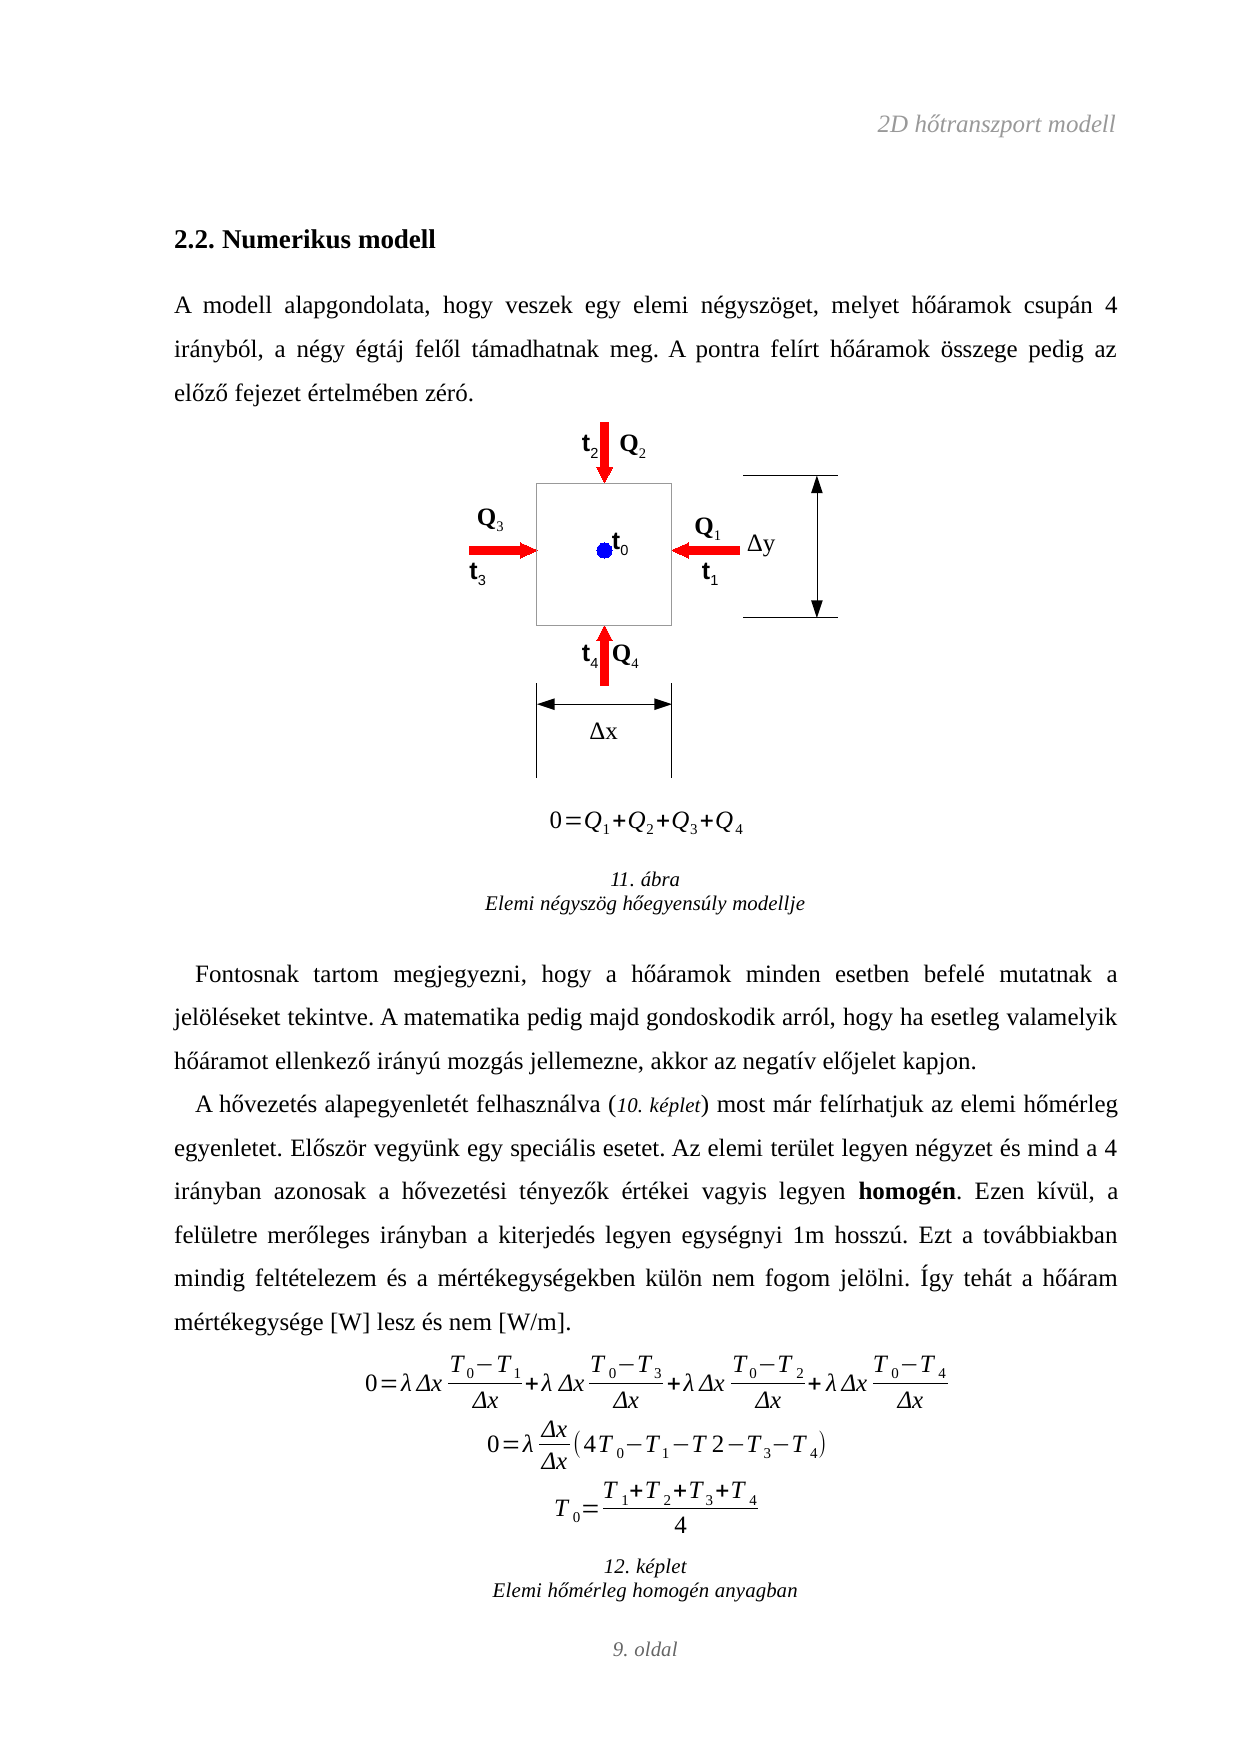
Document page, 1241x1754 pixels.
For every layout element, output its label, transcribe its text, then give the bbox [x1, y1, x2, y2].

text Elemi négyszög hőegyensúly modellje [174, 891, 1118, 915]
text 11. ábra [174, 867, 1118, 891]
subtitle Numerikus modell [174, 224, 1118, 255]
text Fontosnak tartom megjegyezni, hogy a hőáramok minden esetben befelé mutatnak a jelöléseket tekintve. A matematika pedig majd gondoskodik arról, hogy ha esetleg valamelyik hőáramot ellenkező irányú mozgás jellemezne, akkor az negatív előjelet kapjon. [174, 958, 1118, 1075]
text 12. képlet [174, 1554, 1118, 1578]
text Elemi hőmérleg homogén anyagban [174, 1578, 1118, 1602]
text A hővezetés alapegyenletét felhasználva (10. képlet) most már felírhatjuk az elemi hőmérleg egyenletet. Először vegyünk egy speciális esetet. Az elemi terület legyen négyzet és mind a 4 irányban azonosak a hővezetési tényezők értékei vagyis legyen homogén. Ezen kívül, a felületre merőleges irányban a kiterjedés legyen egységnyi 1m hosszú. Ezt a továbbiakban mindig feltételezem és a mértékegységekben külön nem fogom jelölni. Így tehát a hőáram mértékegysége [W] lesz és nem [W/m]. [174, 1089, 1118, 1336]
text A modell alapgondolata, hogy veszek egy elemi négyszöget, melyet hőáramok csupán 4 irányból, a négy égtáj felől támadhatnak meg. A pontra felírt hőáramok összege pedig az előző fejezet értelmében zéró. [174, 290, 1118, 406]
